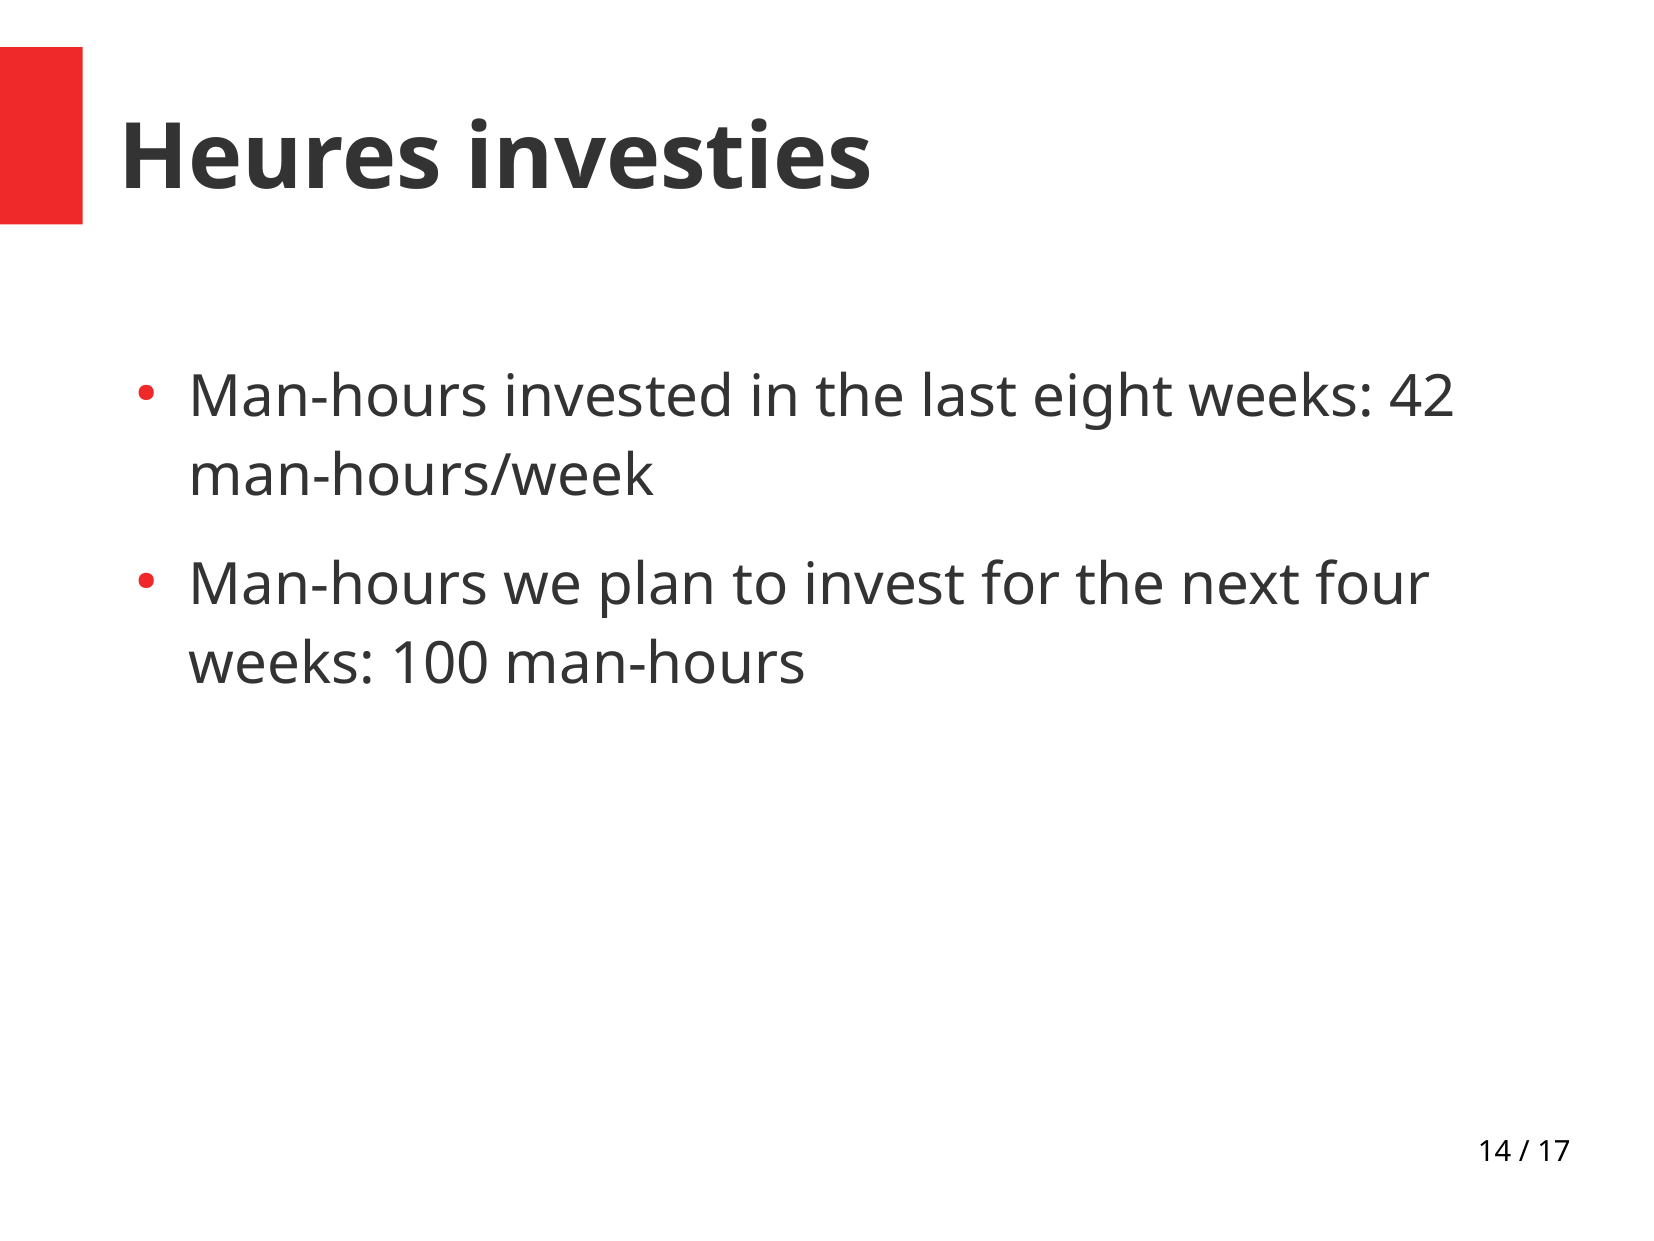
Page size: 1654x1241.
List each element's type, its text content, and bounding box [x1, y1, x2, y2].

list Man-hours invested in the last eight weeks: 42 man-hours/week Man-hours we plan to invest for the next four weeks: 100 man-hours [118, 354, 1536, 1074]
title Heures investies [118, 49, 1571, 257]
